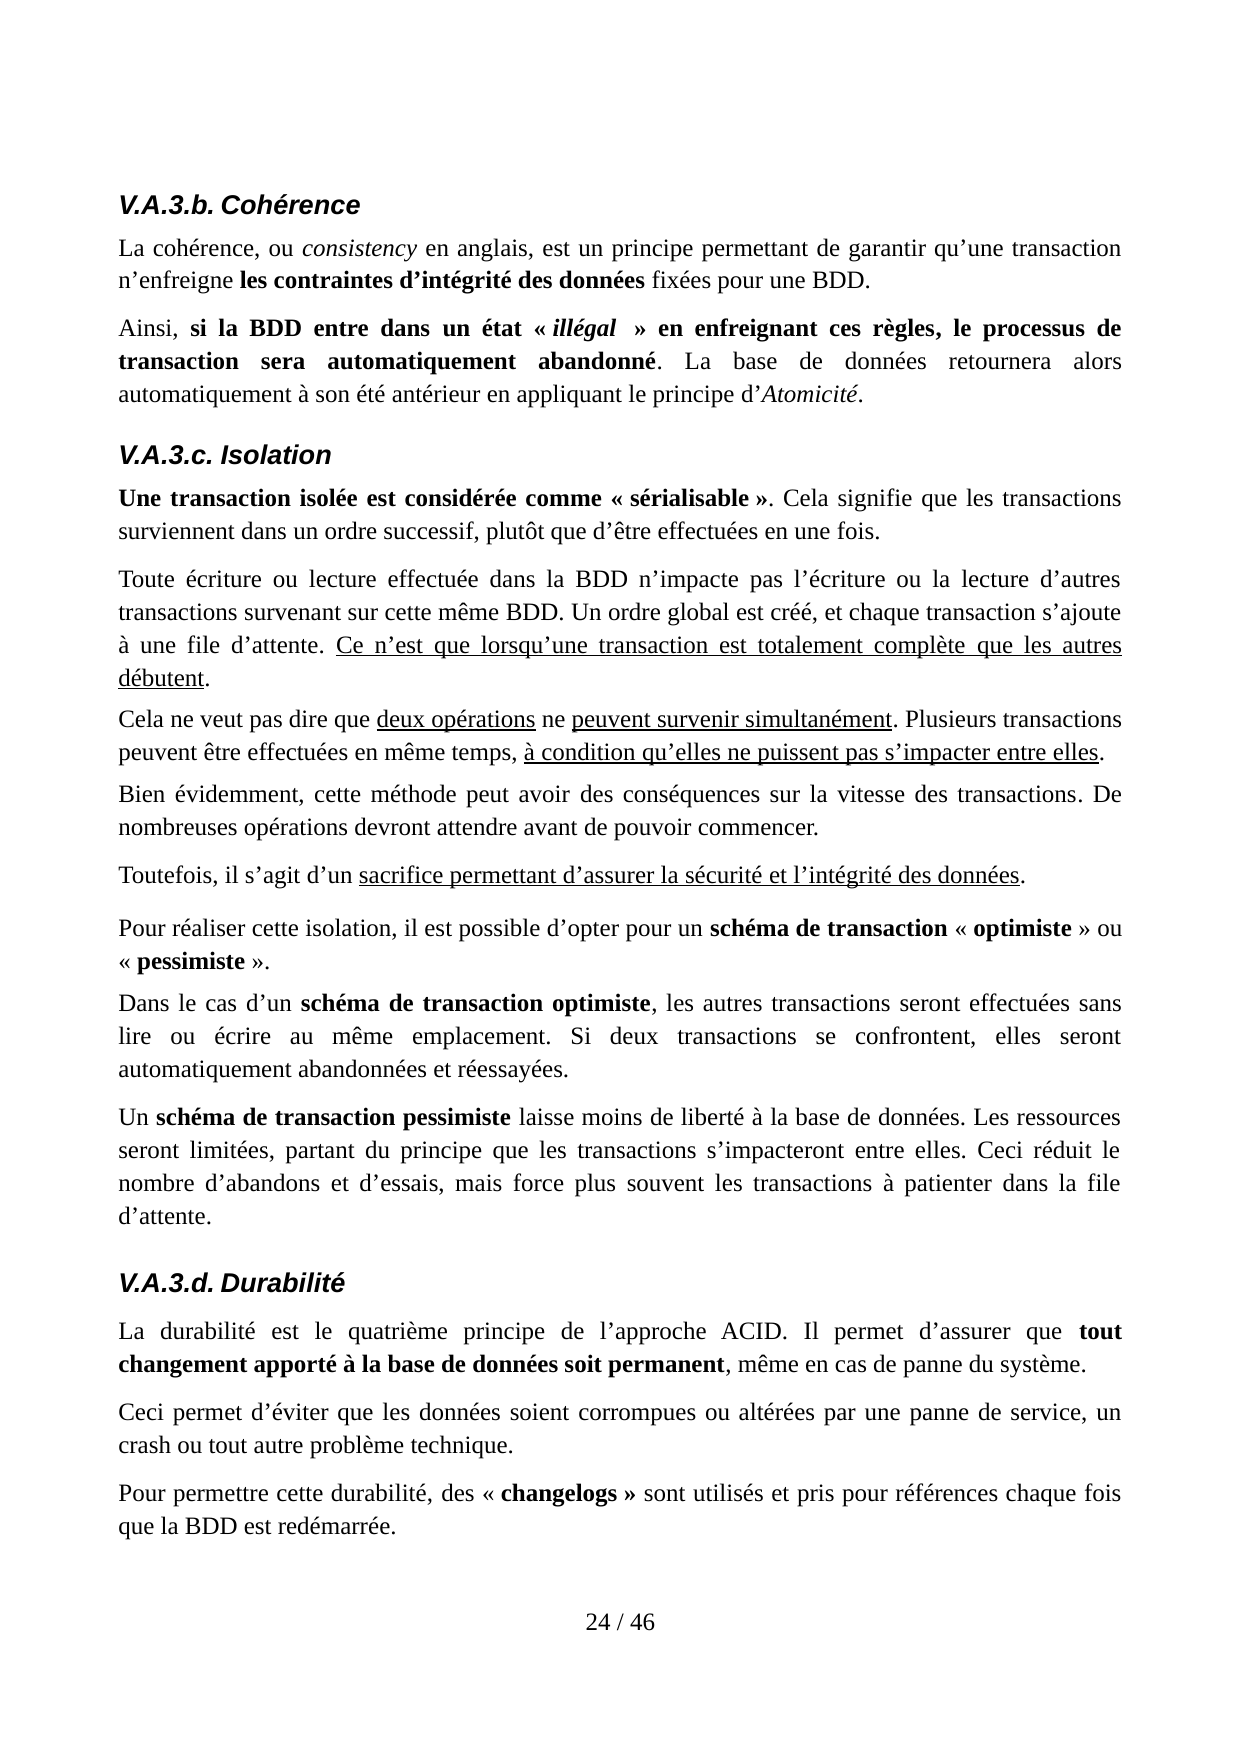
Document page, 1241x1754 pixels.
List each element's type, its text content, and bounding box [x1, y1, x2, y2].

text Pour réaliser cette isolation, il est possible d’opter pour un schéma de transaction « optimiste » ou « pessimiste ». [118, 913, 1122, 975]
subtitle Isolation [118, 439, 1122, 471]
text Toutefois, il s’agit d’un sacrifice permettant d’assurer la sécurité et l’intégrité des données. [118, 860, 1122, 888]
subtitle Cohérence [118, 189, 1122, 220]
text Pour permettre cette durabilité, des « changelogs » sont utilisés et pris pour références chaque fois que la BDD est redémarrée. [118, 1478, 1122, 1539]
text Un schéma de transaction pessimiste laisse moins de liberté à la base de données. Les ressources seront limitées, partant du principe que les transactions s’impacteront entre elles. Ceci réduit le nombre d’abandons et d’essais, mais force plus souvent les transactions à patienter dans la file d’attente. [118, 1102, 1122, 1229]
text Ceci permet d’éviter que les données soient corrompues ou altérées par une panne de service, un crash ou tout autre problème technique. [118, 1397, 1122, 1459]
text Ainsi, si la BDD entre dans un état « illégal » en enfreignant ces règles, le processus de transaction sera automatiquement abandonné. La base de données retournera alors automatiquement à son été antérieur en appliquant le principe d’Atomicité. [118, 313, 1122, 408]
text Toute écriture ou lecture effectuée dans la BDD n’impacte pas l’écriture ou la lecture d’autres transactions survenant sur cette même BDD. Un ordre global est créé, et chaque transaction s’ajoute à une file d’attente. Ce n’est que lorsqu’une transaction est totalement complète que les autres débutent. [118, 564, 1122, 692]
text La cohérence, ou consistency en anglais, est un principe permettant de garantir qu’une transaction n’enfreigne les contraintes d’intégrité des données fixées pour une BDD. [118, 233, 1122, 294]
text Dans le cas d’un schéma de transaction optimiste, les autres transactions seront effectuées sans lire ou écrire au même emplacement. Si deux transactions se confrontent, elles seront automatiquement abandonnées et réessayées. [118, 988, 1122, 1083]
text Une transaction isolée est considérée comme « sérialisable ». Cela signifie que les transactions surviennent dans un ordre successif, plutôt que d’être effectuées en une fois. [118, 483, 1122, 545]
text Cela ne veut pas dire que deux opérations ne peuvent survenir simultanément. Plusieurs transactions peuvent être effectuées en même temps, à condition qu’elles ne puissent pas s’impacter entre elles. [118, 704, 1122, 766]
text Bien évidemment, cette méthode peut avoir des conséquences sur la vitesse des transactions. De nombreuses opérations devront attendre avant de pouvoir commencer. [118, 779, 1122, 841]
subtitle Durabilité [118, 1267, 1122, 1298]
text La durabilité est le quatrième principe de l’approche ACID. Il permet d’assurer que tout changement apporté à la base de données soit permanent, même en cas de panne du système. [118, 1316, 1122, 1378]
